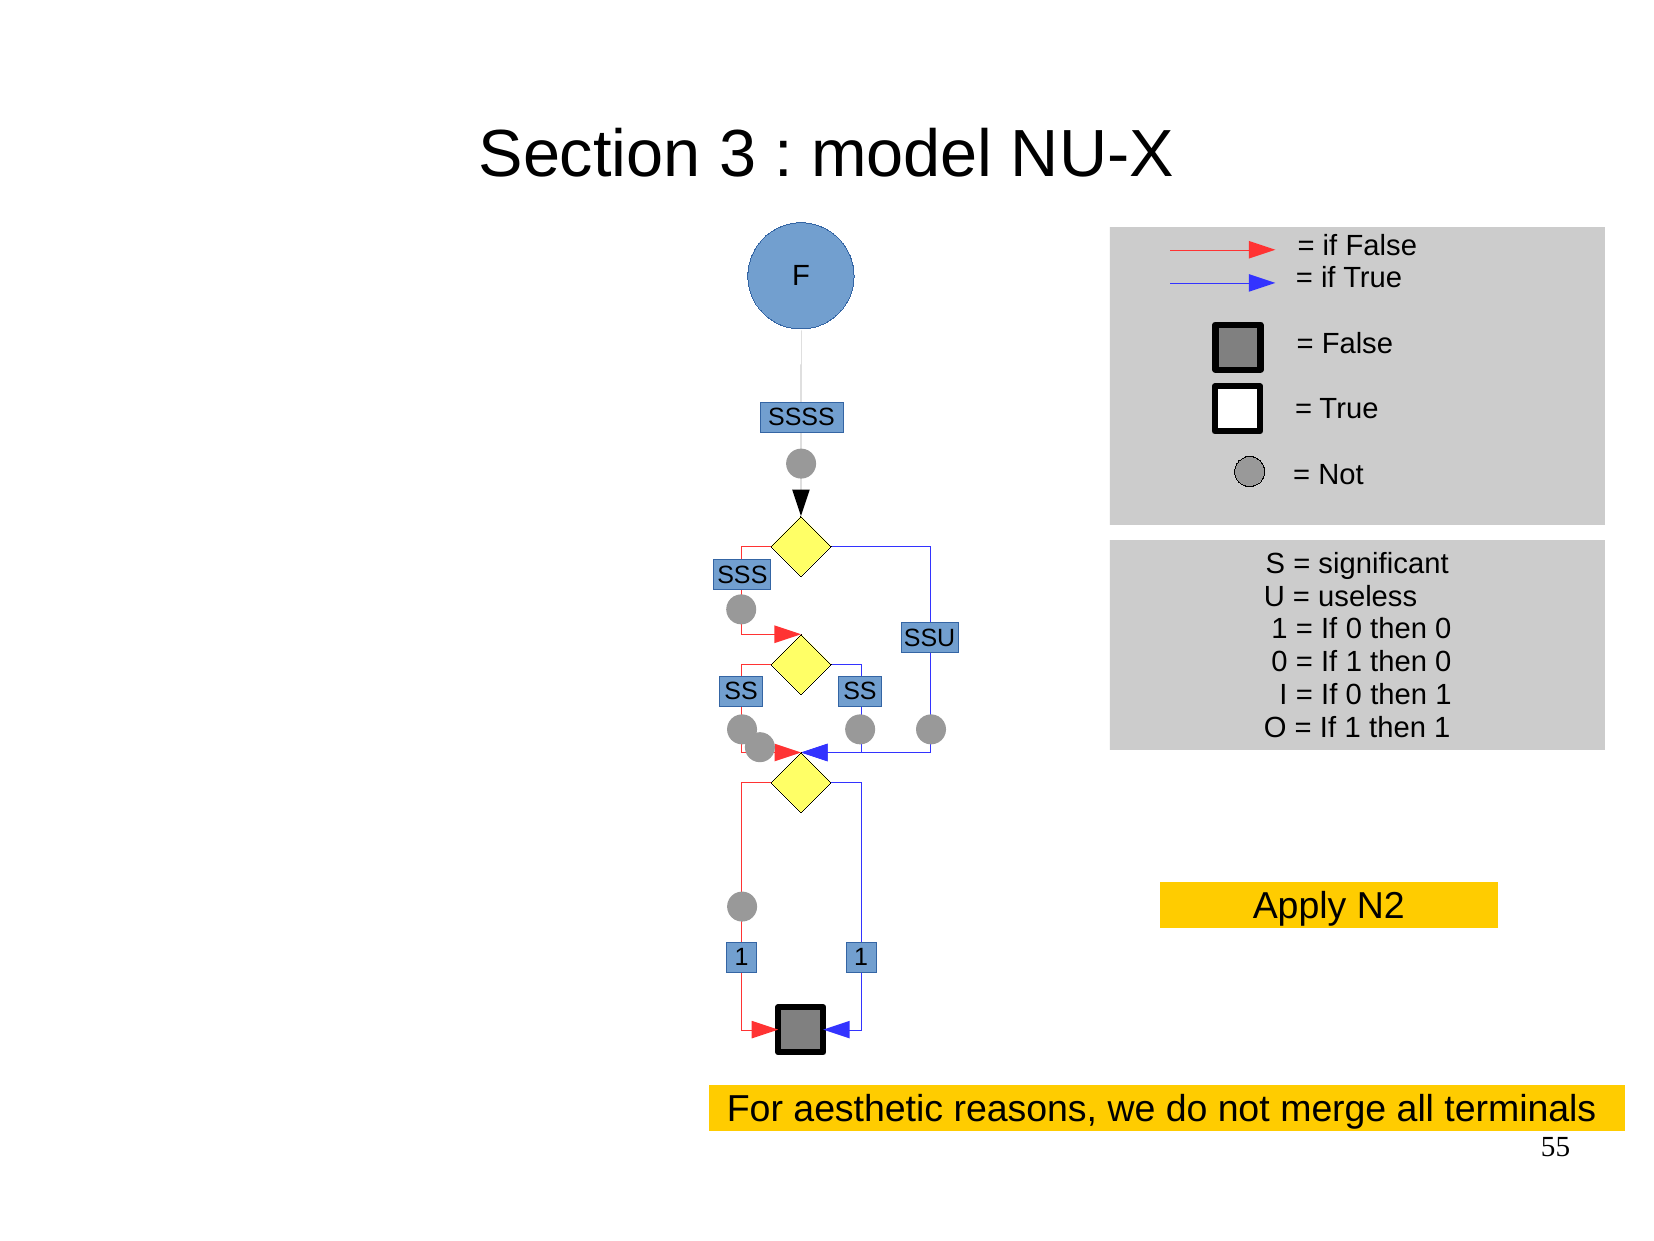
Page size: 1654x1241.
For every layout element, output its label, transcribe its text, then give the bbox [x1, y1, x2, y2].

title Section 3 : model NU-X [82, 49, 1571, 257]
text_box 1 [846, 942, 877, 973]
text_box = if False = if True = False = True = Not [1109, 227, 1605, 525]
text_box [771, 753, 831, 813]
text_box Apply N2 [1160, 882, 1498, 928]
text_box [778, 1007, 824, 1053]
text_box [771, 635, 832, 695]
text_box [726, 594, 757, 625]
text_box SSSS [760, 402, 844, 433]
text_box S = significant U = useless 1 = If 0 then 0 0 = If 1 then 0 I = If 0 then 1 O = If 1 then 1 [1109, 540, 1605, 750]
text_box [1215, 324, 1261, 370]
text_box 1 [726, 942, 757, 973]
text_box SSU [901, 622, 959, 653]
text_box [1234, 456, 1265, 487]
text_box F [747, 222, 855, 329]
text_box [727, 714, 775, 763]
text_box [786, 448, 817, 479]
text_box SS [719, 676, 763, 707]
text_box [727, 891, 758, 922]
text_box [771, 516, 832, 577]
text_box [916, 714, 947, 745]
text_box SS [838, 676, 882, 707]
text_box [845, 714, 876, 745]
text_box [1215, 386, 1261, 432]
text_box SSS [713, 559, 771, 590]
text_box For aesthetic reasons, we do not merge all terminals [709, 1085, 1625, 1131]
